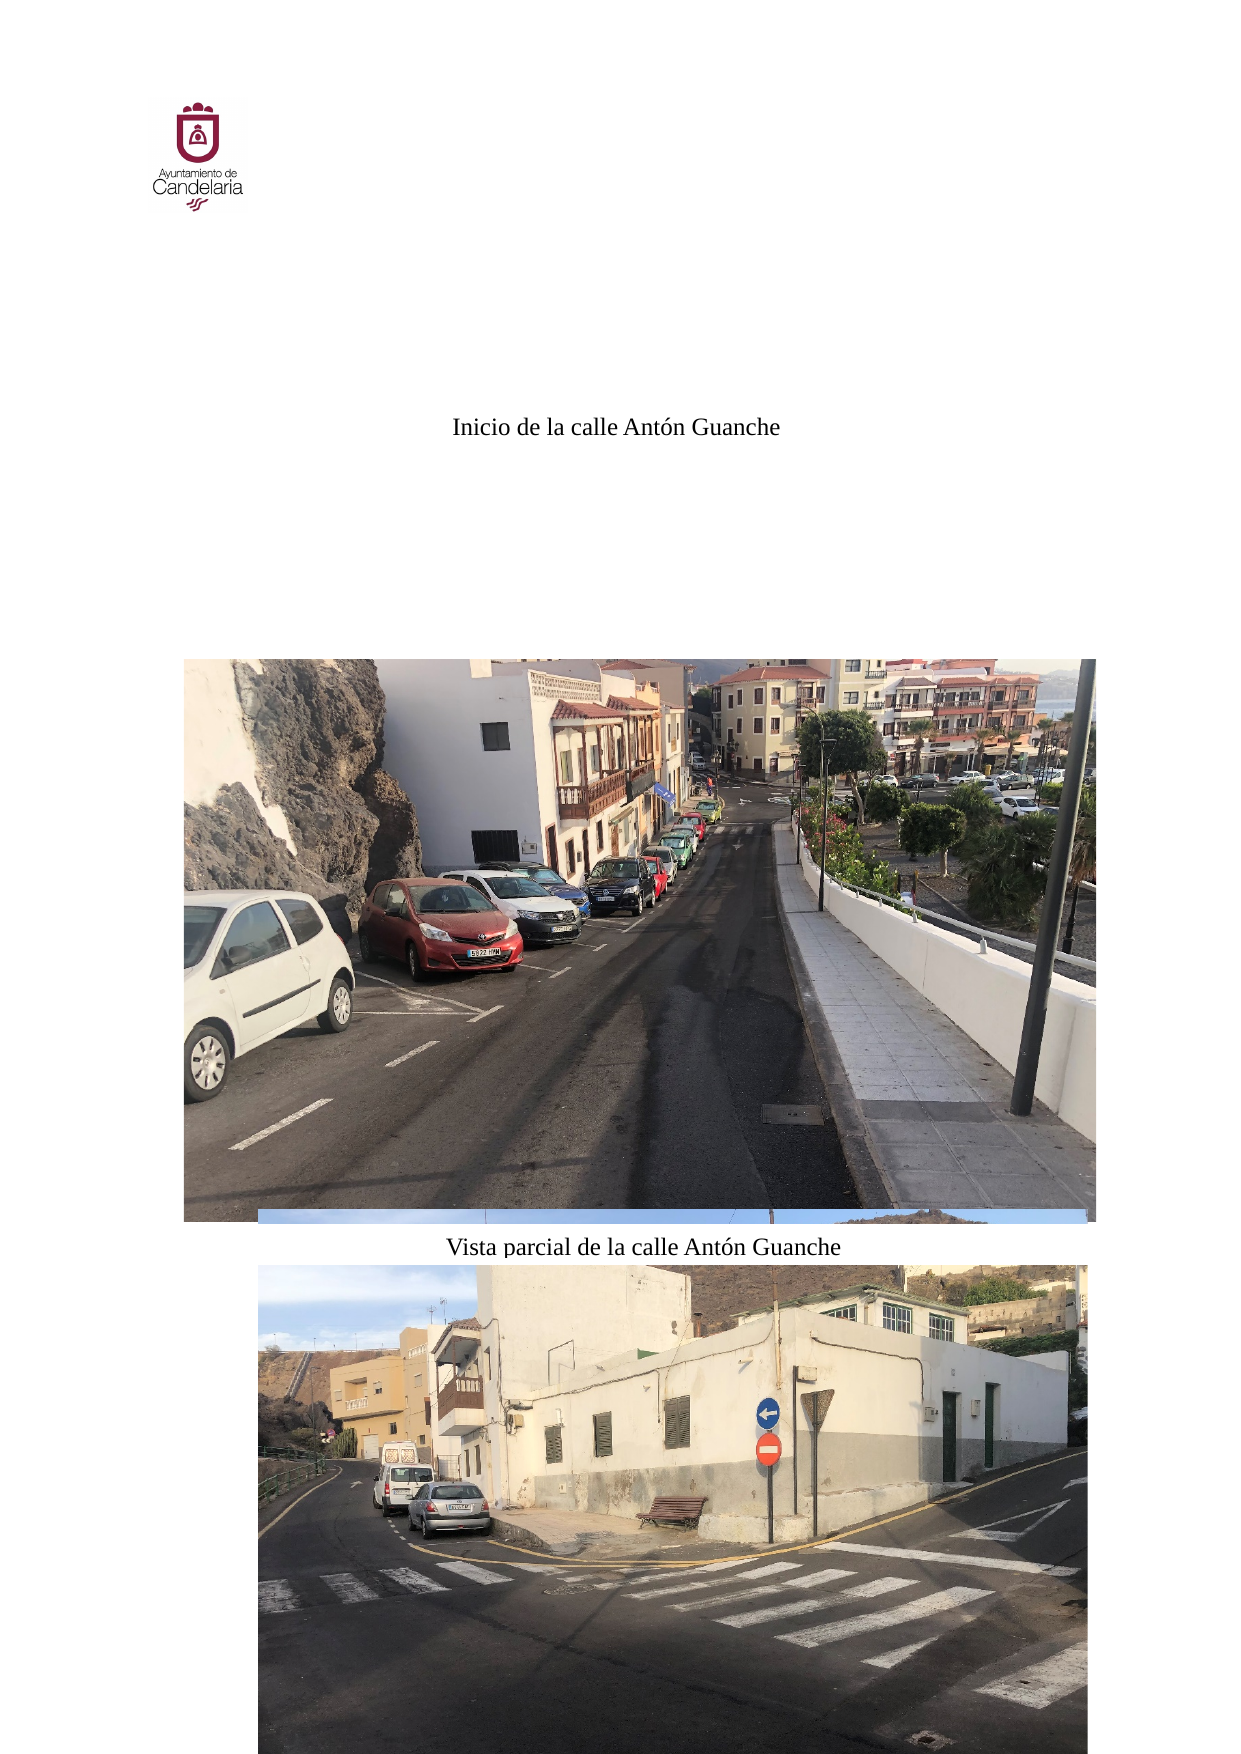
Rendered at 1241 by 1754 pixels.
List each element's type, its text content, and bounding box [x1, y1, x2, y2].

text Vista parcial de la calle Antón Guanche [197, 1232, 1089, 1258]
text Inicio de la calle Antón Guanche [170, 412, 1063, 438]
